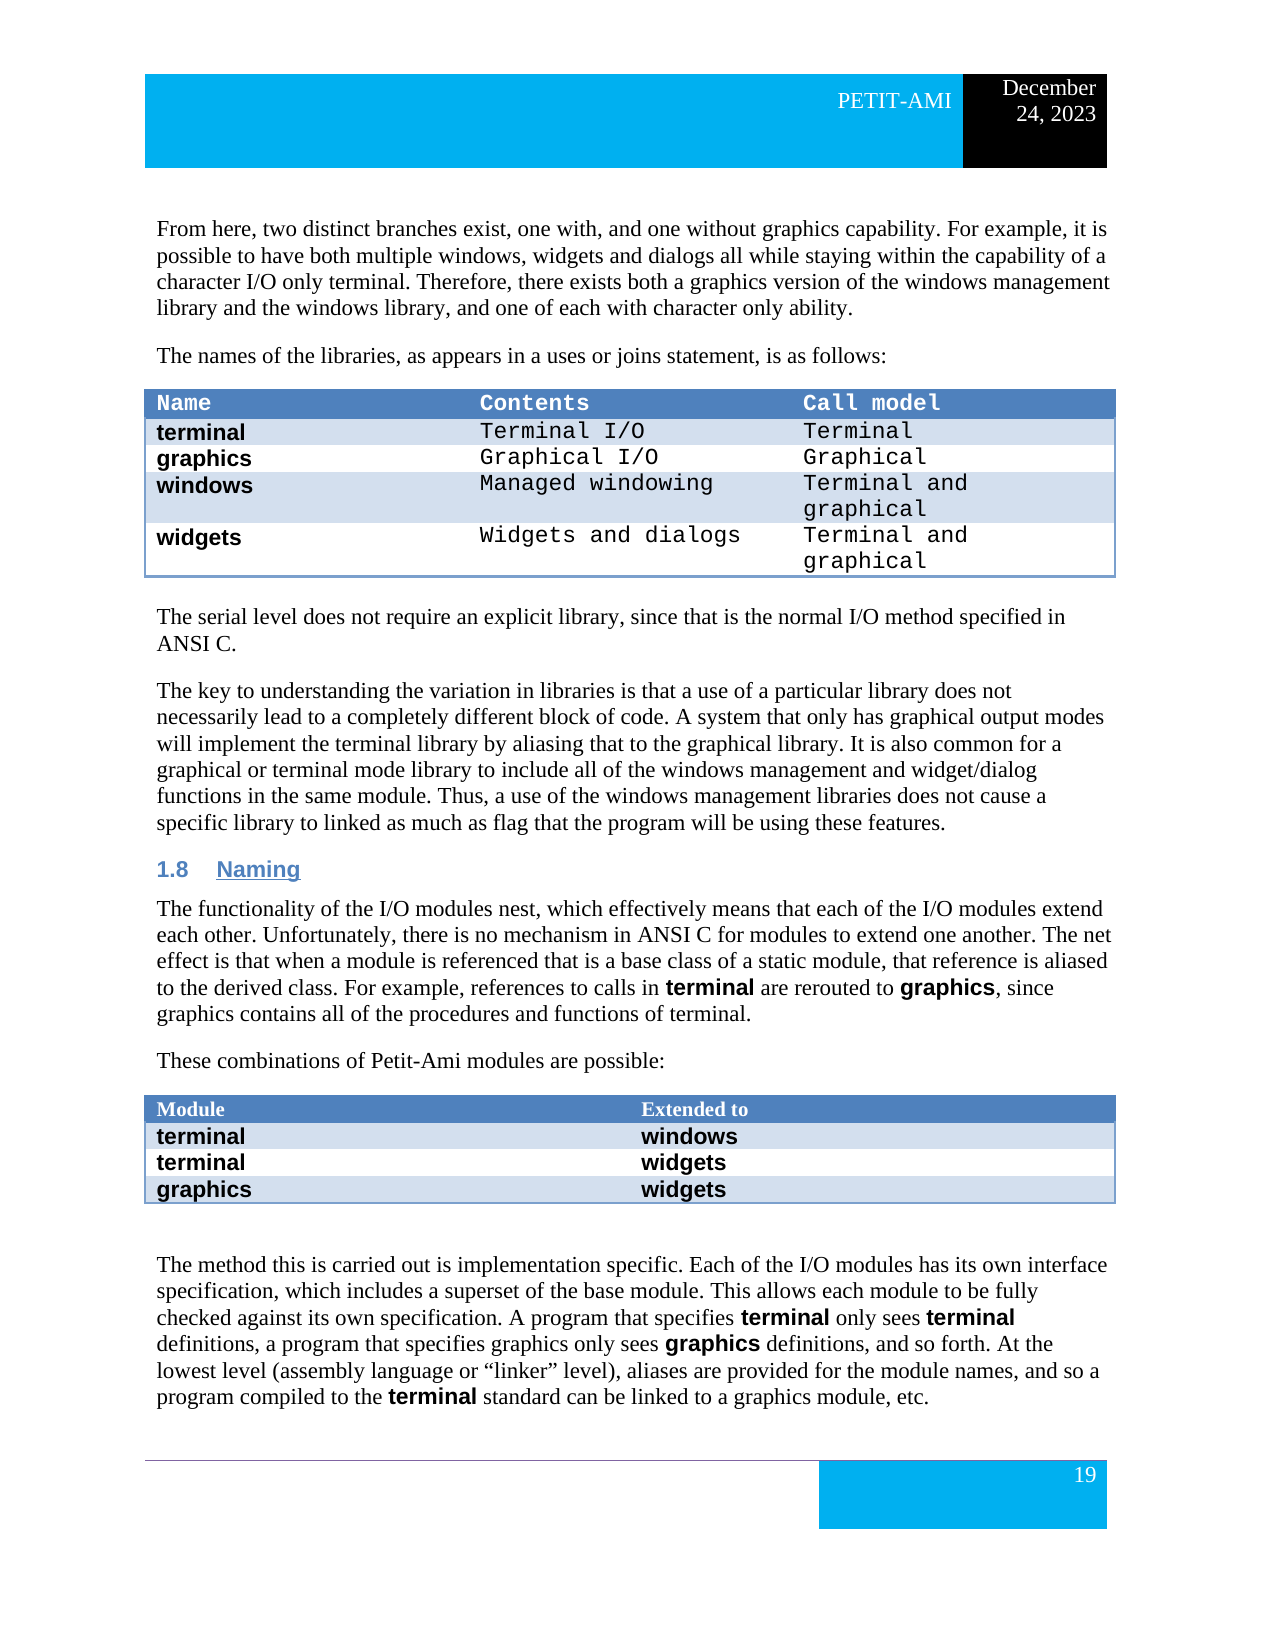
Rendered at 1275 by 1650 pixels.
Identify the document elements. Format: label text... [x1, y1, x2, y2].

text The names of the libraries, as appears in a uses or joins statement, is as follows: [156, 342, 1118, 368]
table_header [469, 391, 791, 417]
table_cell [683, 1187, 688, 1195]
table_cell [160, 1187, 165, 1195]
subtitle Naming [156, 856, 1118, 882]
text The serial level does not require an explicit library, since that is the normal I/O method specified in ANSI C. [156, 603, 1118, 656]
table_cell [146, 1123, 1114, 1202]
text The functionality of the I/O modules nest, which effectively means that each of the I/O modules extend each other. Unfortunately, there is no mechanism in ANSI C for modules to extend one another. The net effect is that when a module is referenced that is a base class of a static module, that reference is aliased to the derived class. For example, references to calls in terminal are rerouted to graphics, since graphics contains all of the procedures and functions of terminal. [156, 895, 1118, 1027]
text The method this is carried out is implementation specific. Each of the I/O modules has its own interface specification, which includes a superset of the base module. This allows each module to be fully checked against its own specification. A program that specifies terminal only sees terminal definitions, a program that specifies graphics only sees graphics definitions, and so forth. At the lowest level (assembly language or “linker” level), aliases are provided for the module names, and so a program compiled to the terminal standard can be linked to a graphics module, etc. [156, 1251, 1118, 1410]
text From here, two distinct branches exist, one with, and one without graphics capability. For example, it is possible to have both multiple windows, widgets and dialogs all while staying within the capability of a character I/O only terminal. Therefore, there exists both a graphics version of the windows management library and the windows library, and one of each with character only ability. [156, 215, 1118, 321]
table_cell [197, 1187, 202, 1195]
table_header [793, 391, 1114, 417]
table_cell [146, 524, 1114, 575]
table_header [146, 391, 467, 417]
table_header [631, 1097, 1114, 1121]
table_cell [146, 419, 1114, 523]
table_header [146, 1097, 629, 1121]
text These combinations of Petit-Ami modules are possible: [156, 1047, 1118, 1074]
text The key to understanding the variation in libraries is that a use of a particular library does not necessarily lead to a completely different block of code. A system that only has graphical output modes will implement the terminal library by aliasing that to the graphical library. It is also common for a graphical or terminal mode library to include all of the windows management and widget/dialog functions in the same module. Thus, a use of the windows management libraries does not cause a specific library to linked as much as flag that the program will be using these features. [156, 677, 1118, 835]
